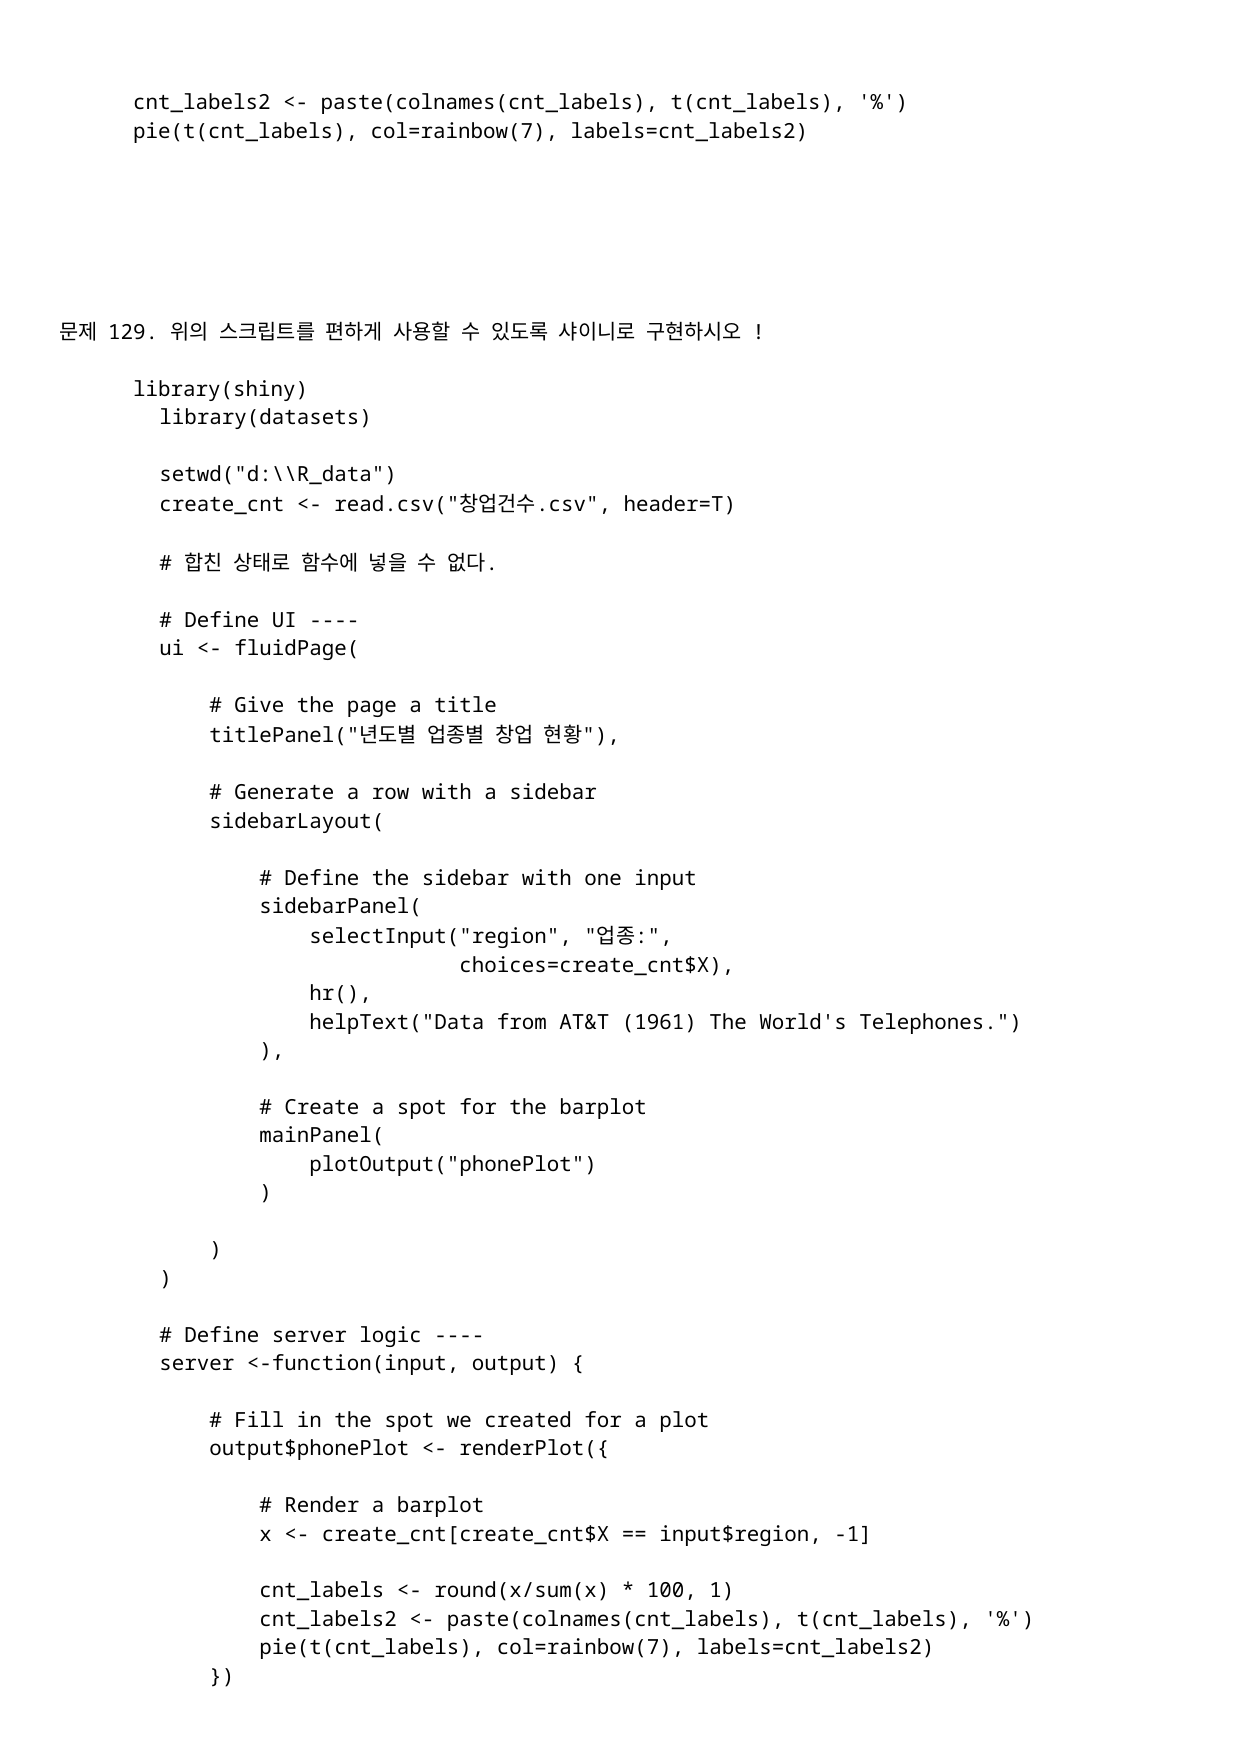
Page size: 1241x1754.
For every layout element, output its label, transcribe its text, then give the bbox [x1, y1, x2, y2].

text # Give the page a title [59, 690, 1181, 719]
text # 합친 상태로 함수에 넣을 수 없다. [59, 546, 1181, 577]
text 문제 129. 위의 스크립트를 편하게 사용할 수 있도록 샤이니로 구현하시오 ! [59, 315, 1181, 345]
text plotOutput("phonePlot") [59, 1149, 1181, 1177]
text helpText("Data from AT&T (1961) The World's Telephones.") [59, 1007, 1181, 1035]
text cnt_labels <- round(x/sum(x) * 100, 1) [59, 1576, 1181, 1604]
text cnt_labels2 <- paste(colnames(cnt_labels), t(cnt_labels), '%') [59, 1604, 1181, 1632]
text ) [59, 1234, 1181, 1263]
text output$phonePlot <- renderPlot({ [59, 1433, 1181, 1462]
text # Define server logic ---- [59, 1320, 1181, 1348]
text # Create a spot for the barplot [59, 1092, 1181, 1121]
text ) [59, 1263, 1181, 1291]
text cnt_labels2 <- paste(colnames(cnt_labels), t(cnt_labels), '%') [59, 87, 1181, 116]
text pie(t(cnt_labels), col=rainbow(7), labels=cnt_labels2) [59, 1632, 1181, 1661]
text ui <- fluidPage( [59, 633, 1181, 662]
text library(datasets) [59, 402, 1181, 431]
text ), [59, 1035, 1181, 1064]
text titlePanel("년도별 업종별 창업 현황"), [59, 719, 1181, 749]
text # Render a barplot [59, 1490, 1181, 1519]
text # Fill in the spot we created for a plot [59, 1405, 1181, 1433]
text }) [59, 1661, 1181, 1689]
text # Generate a row with a sidebar [59, 777, 1181, 806]
text # Define UI ---- [59, 605, 1181, 633]
text server <-function(input, output) { [59, 1348, 1181, 1377]
text # Define the sidebar with one input [59, 863, 1181, 891]
text mainPanel( [59, 1121, 1181, 1149]
text pie(t(cnt_labels), col=rainbow(7), labels=cnt_labels2) [59, 116, 1181, 144]
text setwd("d:\\R_data") [59, 459, 1181, 487]
text library(shiny) [59, 374, 1181, 402]
text sidebarPanel( [59, 891, 1181, 920]
text x <- create_cnt[create_cnt$X == input$region, -1] [59, 1519, 1181, 1547]
text sidebarLayout( [59, 806, 1181, 834]
text ) [59, 1177, 1181, 1206]
text selectInput("region", "업종:", [59, 920, 1181, 950]
text create_cnt <- read.csv("창업건수.csv", header=T) [59, 487, 1181, 518]
text choices=create_cnt$X), [59, 950, 1181, 978]
text hr(), [59, 978, 1181, 1007]
